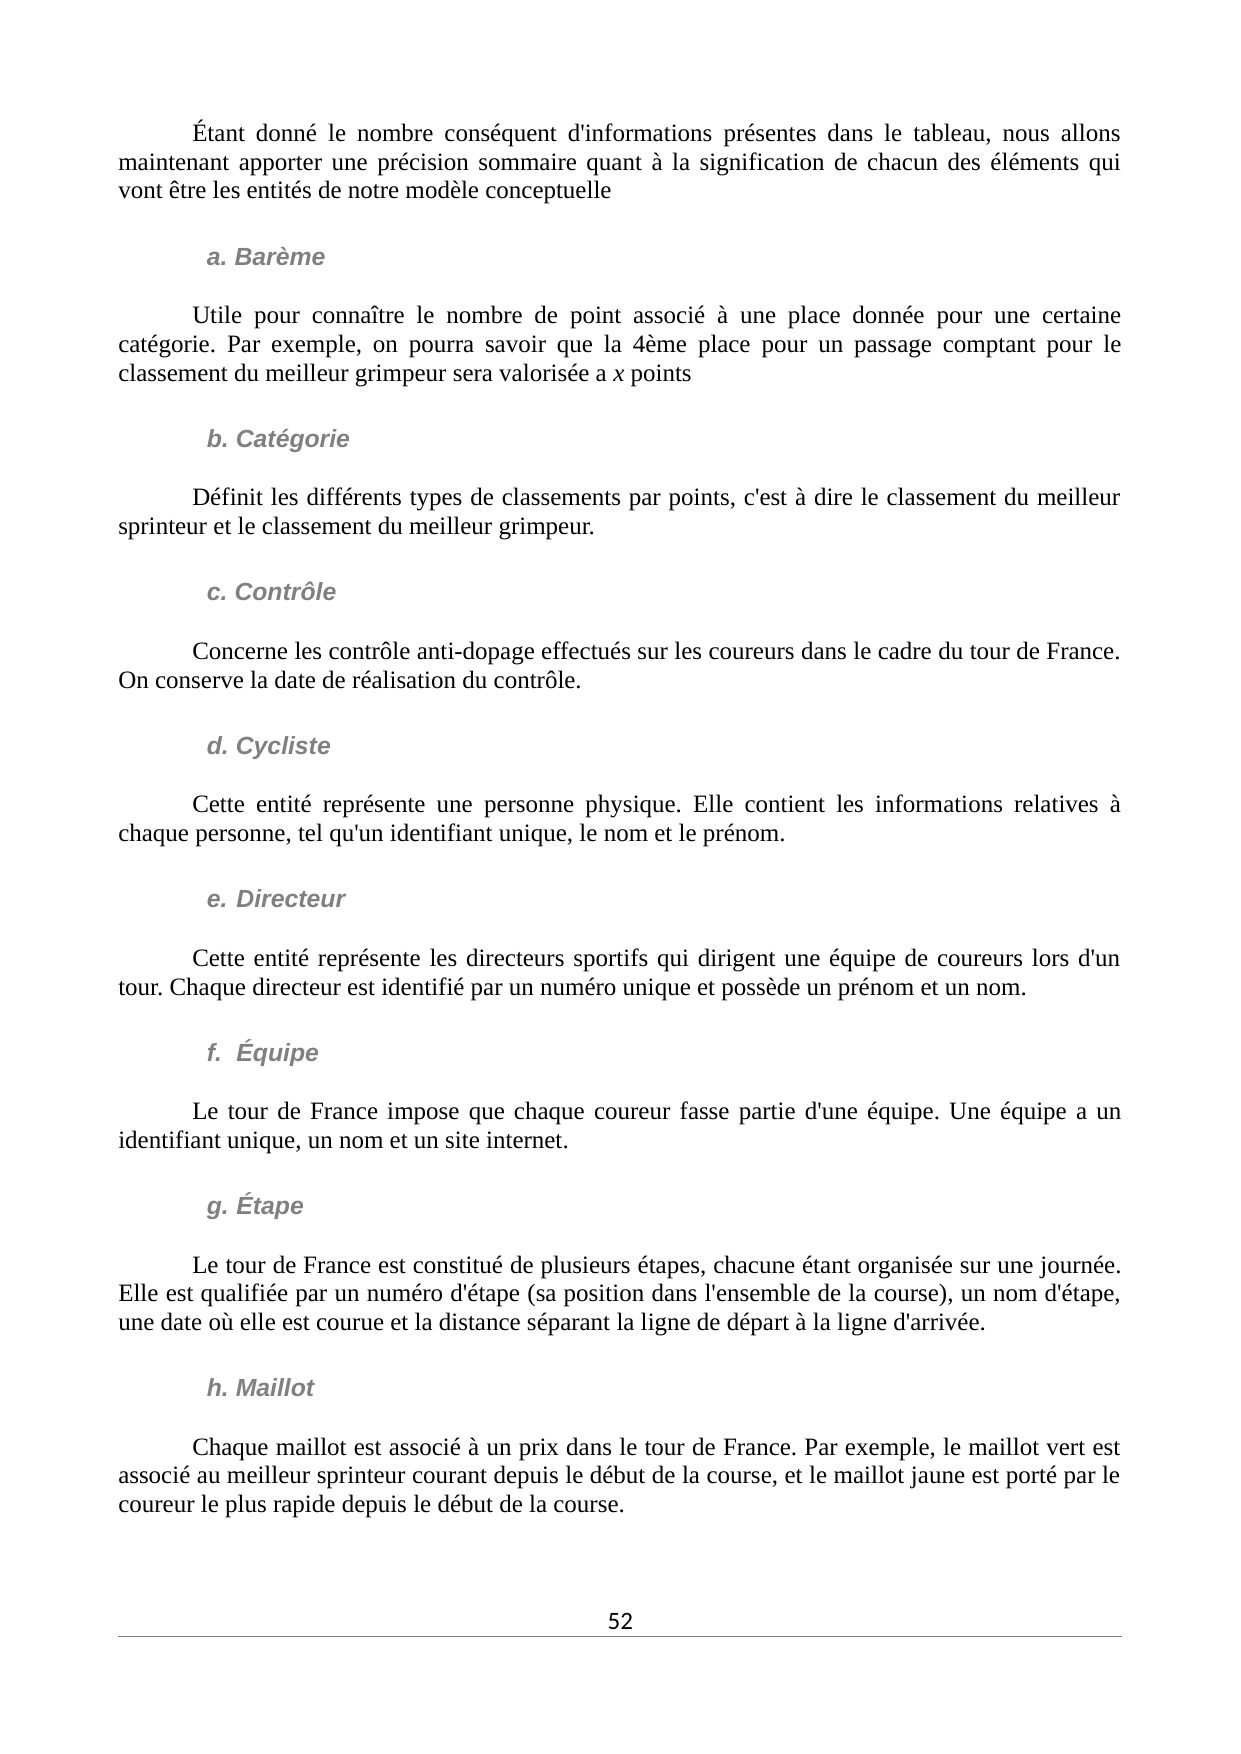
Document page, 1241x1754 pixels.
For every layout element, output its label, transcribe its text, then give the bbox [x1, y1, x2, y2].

subtitle Catégorie [207, 424, 1122, 452]
text Le tour de France impose que chaque coureur fasse partie d'une équipe. Une équipe a un identifiant unique, un nom et un site internet. [118, 1096, 1122, 1154]
text Le tour de France est constitué de plusieurs étapes, chacune étant organisée sur une journée. Elle est qualifiée par un numéro d'étape (sa position dans l'ensemble de la course), un nom d'étape, une date où elle est courue et la distance séparant la ligne de départ à la ligne d'arrivée. [118, 1250, 1122, 1336]
subtitle Barème [207, 242, 1122, 270]
subtitle Directeur [207, 884, 1122, 913]
subtitle Étape [207, 1191, 1122, 1219]
subtitle Équipe [207, 1038, 1122, 1066]
text Concerne les contrôle anti-dopage effectués sur les coureurs dans le cadre du tour de France. On conserve la date de réalisation du contrôle. [118, 636, 1122, 693]
text Cette entité représente les directeurs sportifs qui dirigent une équipe de coureurs lors d'un tour. Chaque directeur est identifié par un numéro unique et possède un prénom et un nom. [118, 943, 1122, 1000]
text Définit les différents types de classements par points, c'est à dire le classement du meilleur sprinteur et le classement du meilleur grimpeur. [118, 482, 1122, 540]
subtitle Contrôle [207, 577, 1122, 606]
text Étant donné le nombre conséquent d'informations présentes dans le tableau, nous allons maintenant apporter une précision sommaire quant à la signification de chacun des éléments qui vont être les entités de notre modèle conceptuelle [118, 118, 1122, 204]
text Utile pour connaître le nombre de point associé à une place donnée pour une certaine catégorie. Par exemple, on pourra savoir que la 4ème place pour un passage comptant pour le classement du meilleur grimpeur sera valorisée a x points [118, 300, 1122, 387]
text Cette entité représente une personne physique. Elle contient les informations relatives à chaque personne, tel qu'un identifiant unique, le nom et le prénom. [118, 789, 1122, 847]
subtitle Cycliste [207, 731, 1122, 759]
subtitle Maillot [207, 1373, 1122, 1402]
text Chaque maillot est associé à un prix dans le tour de France. Par exemple, le maillot vert est associé au meilleur sprinteur courant depuis le début de la course, et le maillot jaune est porté par le coureur le plus rapide depuis le début de la course. [118, 1432, 1122, 1518]
